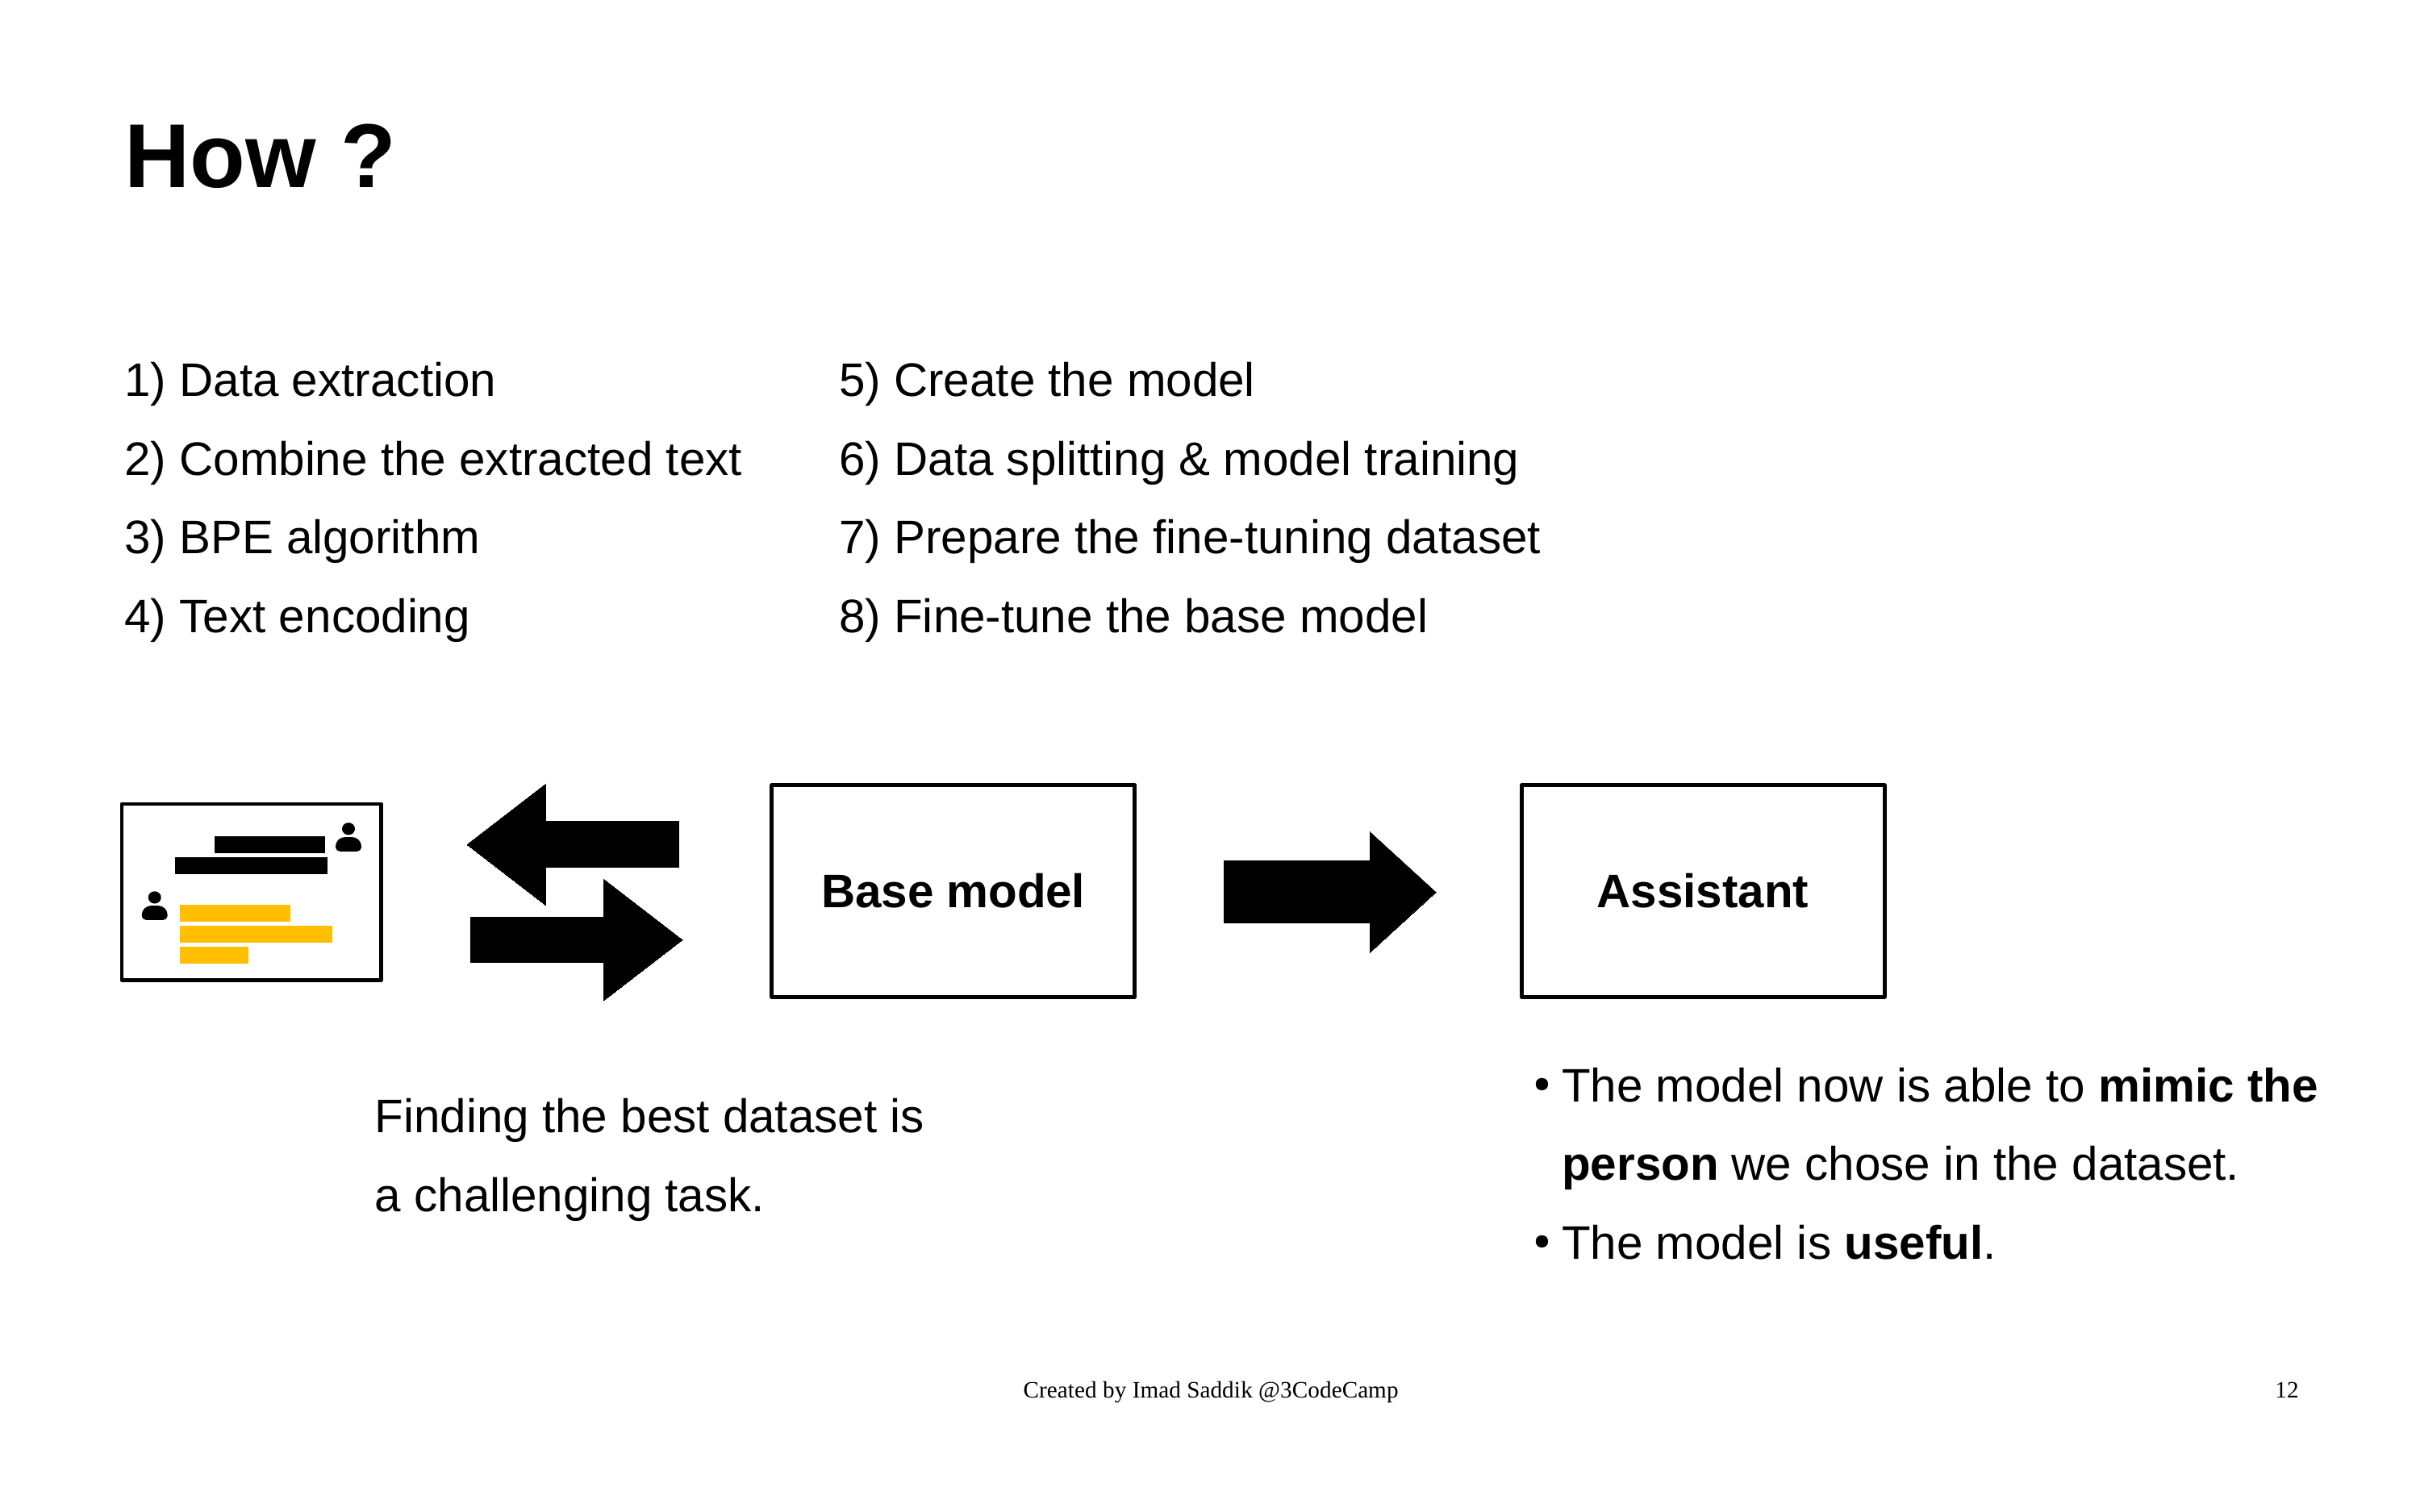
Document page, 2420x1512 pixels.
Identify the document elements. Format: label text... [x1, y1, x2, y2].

text_box Create the model Data splitting & model training Prepare the fine-tuning dataset Fine-tune the base model [827, 322, 1574, 648]
text_box Finding the best dataset is a challenging task. [363, 1058, 938, 1240]
text_box [175, 857, 328, 874]
text_box Data extraction Combine the extracted text BPE algorithm Text encoding [112, 322, 817, 648]
text_box [1224, 831, 1437, 953]
text_box Base model [802, 859, 1105, 923]
picture [331, 820, 366, 854]
text_box [180, 947, 248, 964]
text_box [467, 784, 679, 906]
text_box How ? [112, 61, 1194, 251]
text_box [180, 905, 290, 922]
text_box [180, 926, 332, 943]
picture [137, 889, 173, 923]
text_box Assistant [1551, 859, 1855, 923]
text_box [470, 879, 683, 1001]
text_box The model now is able to mimic the person we chose in the dataset. The model is useful. [1521, 1027, 2399, 1301]
text_box [215, 836, 325, 853]
